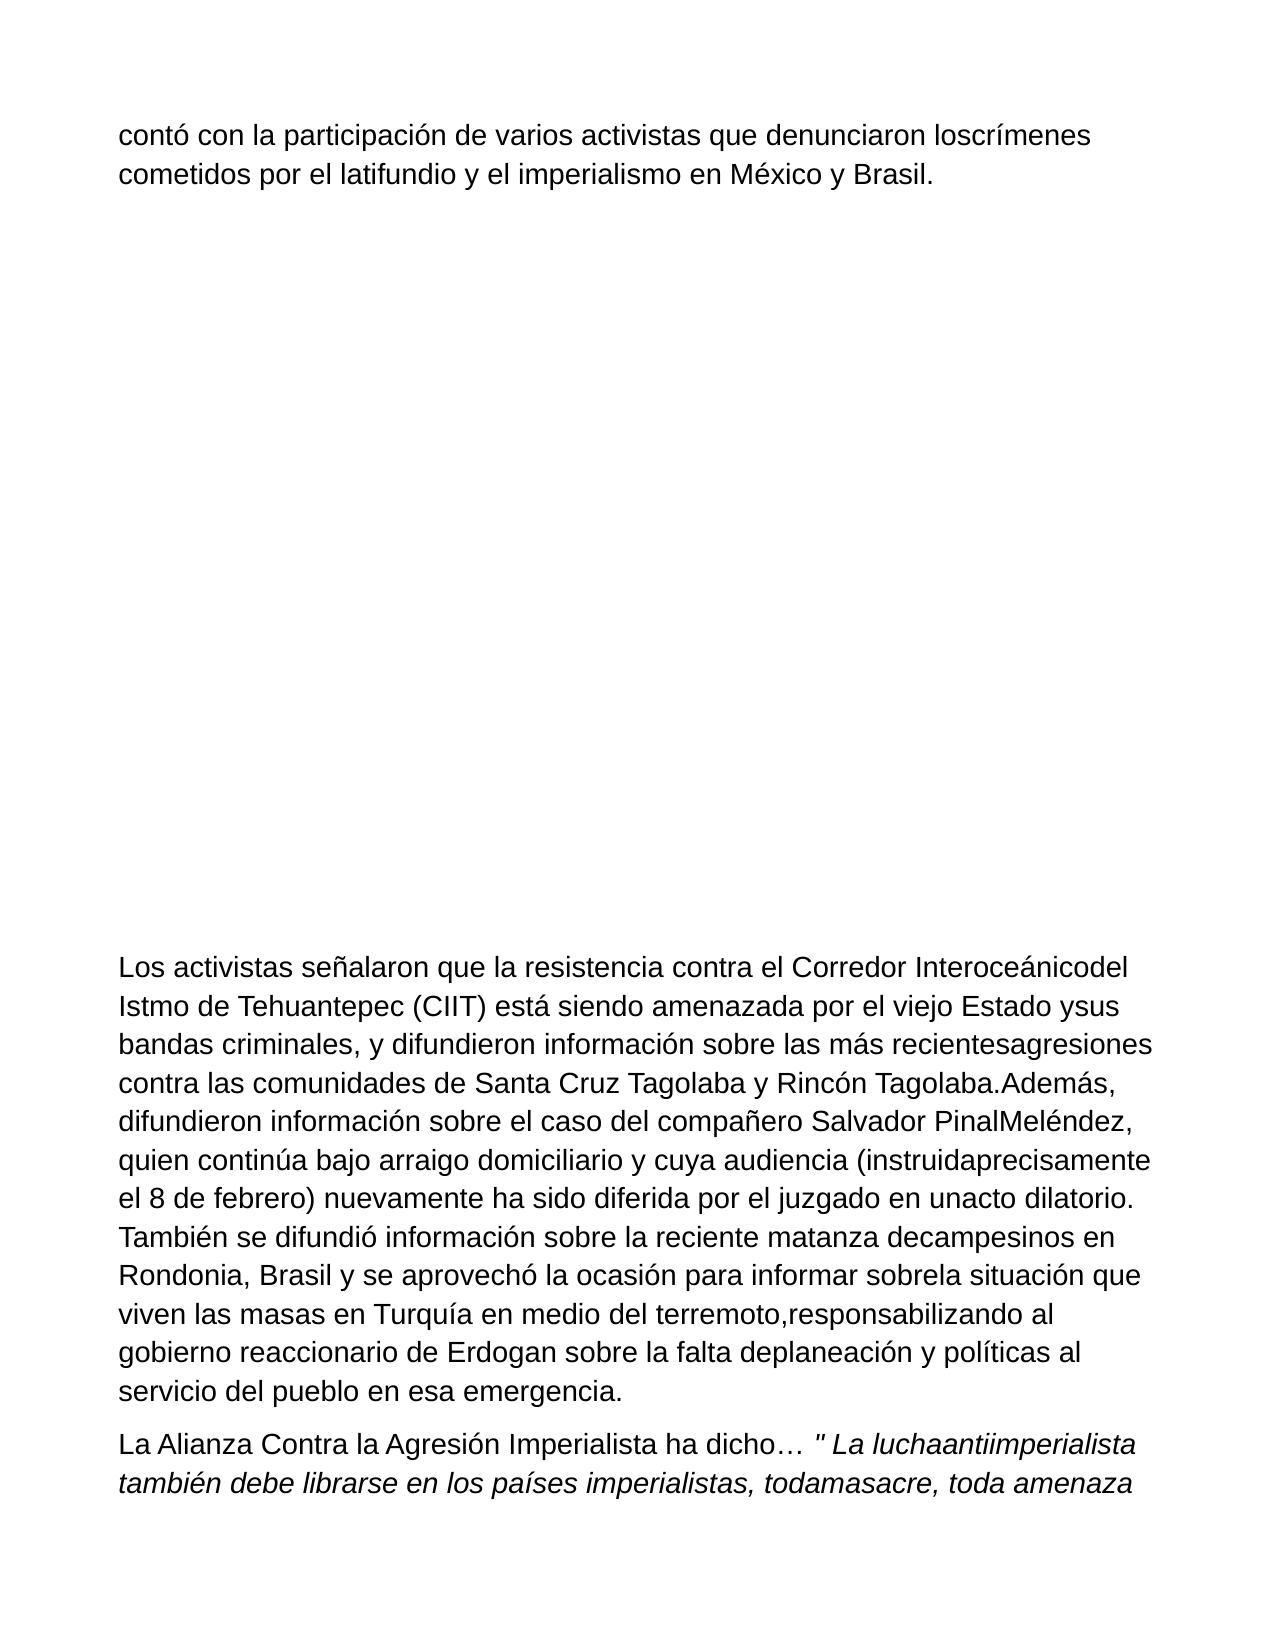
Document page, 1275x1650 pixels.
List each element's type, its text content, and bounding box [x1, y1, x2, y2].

text La Alianza Contra la Agresión Imperialista ha dicho… " La luchaantiimperialista también debe librarse en los países imperialistas, todamasacre, toda amenaza [118, 1427, 1157, 1499]
text contó con la participación de varios activistas que denunciaron loscrímenes cometidos por el latifundio y el imperialismo en México y Brasil. [118, 118, 1157, 190]
text Los activistas señalaron que la resistencia contra el Corredor Interoceánicodel Istmo de Tehuantepec (CIIT) está siendo amenazada por el viejo Estado ysus bandas criminales, y difundieron información sobre las más recientesagresiones contra las comunidades de Santa Cruz Tagolaba y Rincón Tagolaba.Además, difundieron información sobre el caso del compañero Salvador PinalMeléndez, quien continúa bajo arraigo domiciliario y cuya audiencia (instruidaprecisamente el 8 de febrero) nuevamente ha sido diferida por el juzgado en unacto dilatorio. También se difundió información sobre la reciente matanza decampesinos en Rondonia, Brasil y se aprovechó la ocasión para informar sobrela situación que viven las masas en Turquía en medio del terremoto,responsabilizando al gobierno reaccionario de Erdogan sobre la falta deplaneación y políticas al servicio del pueblo en esa emergencia. [118, 950, 1157, 1407]
